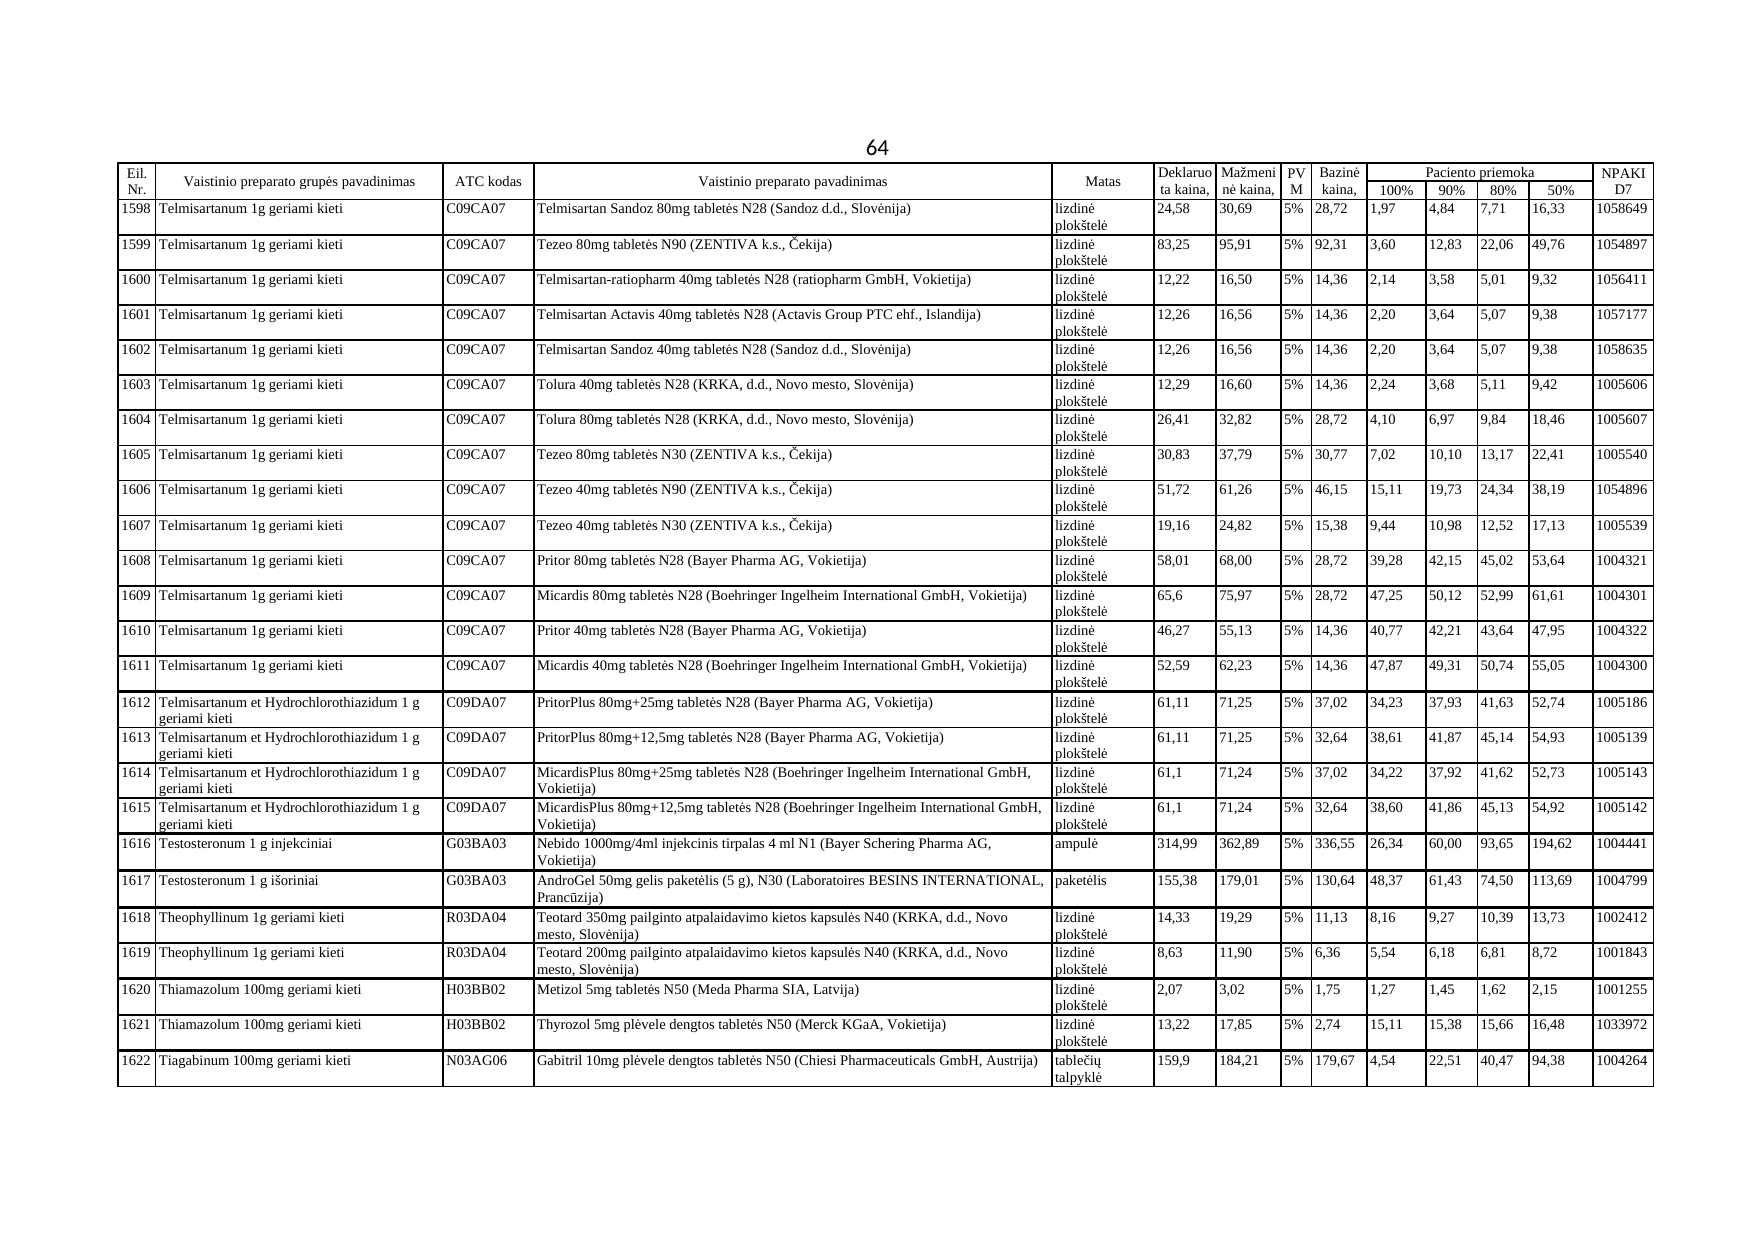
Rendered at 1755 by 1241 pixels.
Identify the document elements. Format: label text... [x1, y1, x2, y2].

table_cell 5% [1282, 200, 1311, 234]
table_cell lizdinė plokštelė [1053, 200, 1153, 234]
table_cell 11,90 [1217, 944, 1280, 977]
table_cell 10,39 [1478, 909, 1528, 942]
table_cell 54,92 [1530, 799, 1592, 832]
table_cell 68,00 [1217, 551, 1280, 585]
table_cell 30,83 [1155, 446, 1215, 479]
table_cell lizdinė plokštelė [1053, 1016, 1153, 1049]
table_cell ampulė [1053, 835, 1153, 869]
table_cell 61,61 [1530, 587, 1592, 620]
table_cell 83,25 [1155, 236, 1215, 269]
table_cell H03BB02 [444, 1016, 533, 1049]
table_cell Micardis 80mg tabletės N28 (Boehringer Ingelheim International GmbH, Vokietija) [535, 587, 1051, 620]
table_cell 1607 [119, 516, 155, 550]
table_cell 61,11 [1155, 728, 1215, 762]
table_cell C09CA07 [444, 622, 533, 655]
table_cell Telmisartanum 1g geriami kieti [156, 341, 442, 374]
table_cell Telmisartanum et Hydrochlorothiazidum 1 g geriami kieti [156, 799, 442, 832]
table_cell Tolura 80mg tabletės N28 (KRKA, d.d., Novo mesto, Slovėnija) [535, 411, 1051, 444]
table_cell 38,19 [1530, 481, 1592, 515]
table_cell 42,15 [1427, 551, 1477, 585]
table_cell 15,66 [1478, 1016, 1528, 1049]
table_cell 194,62 [1530, 835, 1592, 869]
table_cell Teotard 200mg pailginto atpalaidavimo kietos kapsulės N40 (KRKA, d.d., Novo mesto, Slovėnija) [535, 944, 1051, 977]
table_cell 17,85 [1217, 1016, 1280, 1049]
table_cell 38,60 [1368, 799, 1425, 832]
table_cell 48,37 [1368, 872, 1425, 906]
table_cell 61,11 [1155, 693, 1215, 727]
table_cell 1,62 [1478, 980, 1528, 1014]
table_cell 15,11 [1368, 481, 1425, 515]
table_cell Telmisartanum 1g geriami kieti [156, 481, 442, 515]
table_cell 10,98 [1427, 516, 1477, 550]
table_cell 1005139 [1594, 728, 1653, 762]
table_cell 71,25 [1217, 693, 1280, 727]
table_cell 1602 [119, 341, 155, 374]
table_cell Theophyllinum 1g geriami kieti [156, 944, 442, 977]
table_header Vaistinio preparato grupės pavadinimas [156, 164, 442, 199]
table_cell 1056411 [1594, 271, 1653, 304]
table_cell 3,02 [1217, 980, 1280, 1014]
table_cell Nebido 1000mg/4ml injekcinis tirpalas 4 ml N1 (Bayer Schering Pharma AG, Vokietija) [535, 835, 1051, 869]
table_cell 13,17 [1478, 446, 1528, 479]
table_cell 15,38 [1427, 1016, 1477, 1049]
table_cell C09CA07 [444, 271, 533, 304]
table_header Eil. Nr. [119, 164, 155, 199]
table_cell 71,25 [1217, 728, 1280, 762]
table_cell 8,72 [1530, 944, 1592, 977]
table_cell Telmisartanum 1g geriami kieti [156, 236, 442, 269]
table_cell 9,38 [1530, 306, 1592, 339]
table_cell 47,25 [1368, 587, 1425, 620]
table_cell C09CA07 [444, 587, 533, 620]
table_cell 159,9 [1155, 1052, 1215, 1086]
table_cell 15,38 [1312, 516, 1366, 550]
table_cell lizdinė plokštelė [1053, 980, 1153, 1014]
table_cell 71,24 [1217, 799, 1280, 832]
table_cell 47,95 [1530, 622, 1592, 655]
table_cell 3,60 [1368, 236, 1425, 269]
table_header Vaistinio preparato pavadinimas [535, 164, 1051, 199]
table_cell Telmisartanum 1g geriami kieti [156, 271, 442, 304]
table_cell 51,72 [1155, 481, 1215, 515]
table_cell 34,22 [1368, 764, 1425, 797]
table_cell 40,47 [1478, 1052, 1528, 1086]
table_cell C09CA07 [444, 200, 533, 234]
table_cell 6,36 [1312, 944, 1366, 977]
table_cell lizdinė plokštelė [1053, 446, 1153, 479]
table_cell 10,10 [1427, 446, 1477, 479]
table_cell 1005539 [1594, 516, 1653, 550]
table_header NPAKID7 [1594, 164, 1653, 199]
table_cell lizdinė plokštelė [1053, 306, 1153, 339]
table_cell 37,02 [1312, 764, 1366, 797]
table_cell 50,12 [1427, 587, 1477, 620]
table_cell 16,56 [1217, 306, 1280, 339]
table_cell 1621 [119, 1016, 155, 1049]
table_cell AndroGel 50mg gelis paketėlis (5 g), N30 (Laboratoires BESINS INTERNATIONAL, Prancūzija) [535, 872, 1051, 906]
table_cell 43,64 [1478, 622, 1528, 655]
table_cell 5% [1282, 799, 1311, 832]
table_cell 4,10 [1368, 411, 1425, 444]
table_cell 1004799 [1594, 872, 1653, 906]
table_cell 50% [1530, 182, 1592, 199]
table_cell 22,06 [1478, 236, 1528, 269]
table_cell Telmisartan Actavis 40mg tabletės N28 (Actavis Group PTC ehf., Islandija) [535, 306, 1051, 339]
table_cell Telmisartanum 1g geriami kieti [156, 446, 442, 479]
table_cell lizdinė plokštelė [1053, 693, 1153, 727]
table_cell 5% [1282, 271, 1311, 304]
table_cell 7,02 [1368, 446, 1425, 479]
table_cell Telmisartanum 1g geriami kieti [156, 306, 442, 339]
table_cell Telmisartanum 1g geriami kieti [156, 411, 442, 444]
table_cell Gabitril 10mg plėvele dengtos tabletės N50 (Chiesi Pharmaceuticals GmbH, Austrija) [535, 1052, 1051, 1086]
table_cell 184,21 [1217, 1052, 1280, 1086]
table_cell Telmisartanum et Hydrochlorothiazidum 1 g geriami kieti [156, 764, 442, 797]
table_header Mažmeninė kaina, Lt [1217, 164, 1280, 199]
table_cell Theophyllinum 1g geriami kieti [156, 909, 442, 942]
table_cell Telmisartanum 1g geriami kieti [156, 516, 442, 550]
table_cell 16,33 [1530, 200, 1592, 234]
table_cell 2,07 [1155, 980, 1215, 1014]
table_cell 3,64 [1427, 341, 1477, 374]
table_cell C09CA07 [444, 481, 533, 515]
table_cell 5% [1282, 236, 1311, 269]
table_cell 1004321 [1594, 551, 1653, 585]
table_cell 2,20 [1368, 306, 1425, 339]
table_cell Teotard 350mg pailginto atpalaidavimo kietos kapsulės N40 (KRKA, d.d., Novo mesto, Slovėnija) [535, 909, 1051, 942]
table_cell 42,21 [1427, 622, 1477, 655]
table_cell 1599 [119, 236, 155, 269]
table_cell Thiamazolum 100mg geriami kieti [156, 980, 442, 1014]
table_cell C09DA07 [444, 693, 533, 727]
table_cell 5% [1282, 516, 1311, 550]
table_cell 1,45 [1427, 980, 1477, 1014]
table_cell C09DA07 [444, 728, 533, 762]
table_cell 9,44 [1368, 516, 1425, 550]
table_cell 9,38 [1530, 341, 1592, 374]
table_cell lizdinė plokštelė [1053, 587, 1153, 620]
table_cell 61,1 [1155, 764, 1215, 797]
table_cell 60,00 [1427, 835, 1477, 869]
table_cell 28,72 [1312, 551, 1366, 585]
table_cell lizdinė plokštelė [1053, 622, 1153, 655]
table_cell 26,34 [1368, 835, 1425, 869]
table_cell 12,29 [1155, 376, 1215, 409]
table_cell 19,16 [1155, 516, 1215, 550]
table_cell 1611 [119, 657, 155, 690]
table_cell 1619 [119, 944, 155, 977]
table_cell N03AG06 [444, 1052, 533, 1086]
table_cell 14,36 [1312, 622, 1366, 655]
table_cell C09CA07 [444, 236, 533, 269]
table_cell 113,69 [1530, 872, 1592, 906]
table_cell 5,07 [1478, 341, 1528, 374]
table_cell Telmisartanum 1g geriami kieti [156, 200, 442, 234]
table_cell 74,50 [1478, 872, 1528, 906]
table_cell 2,20 [1368, 341, 1425, 374]
table_cell 1005540 [1594, 446, 1653, 479]
table_cell lizdinė plokštelė [1053, 376, 1153, 409]
table_cell 95,91 [1217, 236, 1280, 269]
table_cell 1005142 [1594, 799, 1653, 832]
table_cell 50,74 [1478, 657, 1528, 690]
table_cell Tezeo 80mg tabletės N30 (ZENTIVA k.s., Čekija) [535, 446, 1051, 479]
table_cell 13,22 [1155, 1016, 1215, 1049]
table_cell 1598 [119, 200, 155, 234]
table_cell 2,15 [1530, 980, 1592, 1014]
table_cell MicardisPlus 80mg+25mg tabletės N28 (Boehringer Ingelheim International GmbH, Vokietija) [535, 764, 1051, 797]
table_cell 16,50 [1217, 271, 1280, 304]
table_cell 15,11 [1368, 1016, 1425, 1049]
table_cell 5% [1282, 411, 1311, 444]
table_cell 2,24 [1368, 376, 1425, 409]
table_cell 1004441 [1594, 835, 1653, 869]
table_cell 4,84 [1427, 200, 1477, 234]
table_cell 32,64 [1312, 799, 1366, 832]
table_cell 14,36 [1312, 376, 1366, 409]
table_cell 94,38 [1530, 1052, 1592, 1086]
table_cell G03BA03 [444, 872, 533, 906]
table_cell 7,71 [1478, 200, 1528, 234]
table_cell Tezeo 80mg tabletės N90 (ZENTIVA k.s., Čekija) [535, 236, 1051, 269]
table_cell 1620 [119, 980, 155, 1014]
table_cell 5,11 [1478, 376, 1528, 409]
table_cell 14,33 [1155, 909, 1215, 942]
table_cell 362,89 [1217, 835, 1280, 869]
table_cell 1,97 [1368, 200, 1425, 234]
table_cell 41,86 [1427, 799, 1477, 832]
table_cell 100% [1368, 182, 1425, 199]
table_cell 26,41 [1155, 411, 1215, 444]
table_cell 14,36 [1312, 341, 1366, 374]
table_cell 46,27 [1155, 622, 1215, 655]
table_cell 46,15 [1312, 481, 1366, 515]
table_cell 14,36 [1312, 306, 1366, 339]
table_cell 19,73 [1427, 481, 1477, 515]
table_cell 1,75 [1312, 980, 1366, 1014]
table_cell lizdinė plokštelė [1053, 764, 1153, 797]
table_cell lizdinė plokštelė [1053, 944, 1153, 977]
table_cell 52,74 [1530, 693, 1592, 727]
table_cell C09CA07 [444, 376, 533, 409]
table_cell 12,83 [1427, 236, 1477, 269]
table_cell 37,93 [1427, 693, 1477, 727]
table_cell 2,14 [1368, 271, 1425, 304]
table_cell Tezeo 40mg tabletės N90 (ZENTIVA k.s., Čekija) [535, 481, 1051, 515]
table_cell 54,93 [1530, 728, 1592, 762]
table_cell 55,05 [1530, 657, 1592, 690]
table_cell 155,38 [1155, 872, 1215, 906]
table_cell 5% [1282, 764, 1311, 797]
table_cell 5,07 [1478, 306, 1528, 339]
table_header Paciento priemoka [1368, 164, 1592, 180]
table_cell 179,67 [1312, 1052, 1366, 1086]
table_cell 37,92 [1427, 764, 1477, 797]
table_cell 1613 [119, 728, 155, 762]
table_cell 6,81 [1478, 944, 1528, 977]
table_header ATC kodas [444, 164, 533, 199]
table_cell Metizol 5mg tabletės N50 (Meda Pharma SIA, Latvija) [535, 980, 1051, 1014]
table_cell 16,48 [1530, 1016, 1592, 1049]
table_cell R03DA04 [444, 944, 533, 977]
table_cell Thyrozol 5mg plėvele dengtos tabletės N50 (Merck KGaA, Vokietija) [535, 1016, 1051, 1049]
table_cell 314,99 [1155, 835, 1215, 869]
table_cell 14,36 [1312, 271, 1366, 304]
table_cell 75,97 [1217, 587, 1280, 620]
table_cell C09CA07 [444, 306, 533, 339]
table_cell lizdinė plokštelė [1053, 481, 1153, 515]
table_cell C09DA07 [444, 764, 533, 797]
table_cell 1622 [119, 1052, 155, 1086]
table_cell 2,74 [1312, 1016, 1366, 1049]
table_cell 1603 [119, 376, 155, 409]
table_cell Testosteronum 1 g injekciniai [156, 835, 442, 869]
table_cell 52,99 [1478, 587, 1528, 620]
table_cell 71,24 [1217, 764, 1280, 797]
table_cell 45,02 [1478, 551, 1528, 585]
table_cell Telmisartanum 1g geriami kieti [156, 657, 442, 690]
table_cell 45,13 [1478, 799, 1528, 832]
table_cell 1601 [119, 306, 155, 339]
table_cell 16,60 [1217, 376, 1280, 409]
table_cell 17,13 [1530, 516, 1592, 550]
table_cell 28,72 [1312, 587, 1366, 620]
table_cell 28,72 [1312, 411, 1366, 444]
table_cell 49,76 [1530, 236, 1592, 269]
table_cell 130,64 [1312, 872, 1366, 906]
table_cell 1033972 [1594, 1016, 1653, 1049]
table_cell 53,64 [1530, 551, 1592, 585]
table_cell 5% [1282, 306, 1311, 339]
table_cell 34,23 [1368, 693, 1425, 727]
table_cell 37,02 [1312, 693, 1366, 727]
table_cell 1618 [119, 909, 155, 942]
table_cell PritorPlus 80mg+12,5mg tabletės N28 (Bayer Pharma AG, Vokietija) [535, 728, 1051, 762]
table_cell 5% [1282, 551, 1311, 585]
table_cell 1610 [119, 622, 155, 655]
table_cell Tolura 40mg tabletės N28 (KRKA, d.d., Novo mesto, Slovėnija) [535, 376, 1051, 409]
table_cell 45,14 [1478, 728, 1528, 762]
table_cell 1054897 [1594, 236, 1653, 269]
table_cell 1614 [119, 764, 155, 797]
table_cell lizdinė plokštelė [1053, 341, 1153, 374]
table_cell 65,6 [1155, 587, 1215, 620]
table_cell C09DA07 [444, 799, 533, 832]
table_cell Telmisartanum 1g geriami kieti [156, 551, 442, 585]
table_cell Telmisartanum et Hydrochlorothiazidum 1 g geriami kieti [156, 728, 442, 762]
table_cell 12,26 [1155, 341, 1215, 374]
table_cell 61,43 [1427, 872, 1477, 906]
table_cell 8,16 [1368, 909, 1425, 942]
table_cell 1004322 [1594, 622, 1653, 655]
table_cell 30,77 [1312, 446, 1366, 479]
table_cell 52,59 [1155, 657, 1215, 690]
table_cell 1005186 [1594, 693, 1653, 727]
table_cell 1054896 [1594, 481, 1653, 515]
table_cell 90% [1427, 182, 1477, 199]
table_cell 39,28 [1368, 551, 1425, 585]
table_cell H03BB02 [444, 980, 533, 1014]
table_cell lizdinė plokštelė [1053, 551, 1153, 585]
table_cell lizdinė plokštelė [1053, 411, 1153, 444]
table_cell 24,82 [1217, 516, 1280, 550]
table_cell 13,73 [1530, 909, 1592, 942]
table_header PVM [1282, 164, 1311, 199]
table_cell 1616 [119, 835, 155, 869]
table_cell 37,79 [1217, 446, 1280, 479]
table_cell 1004301 [1594, 587, 1653, 620]
table_cell 52,73 [1530, 764, 1592, 797]
table_cell 5% [1282, 622, 1311, 655]
table_cell 55,13 [1217, 622, 1280, 655]
table_cell 1005143 [1594, 764, 1653, 797]
table_cell 93,65 [1478, 835, 1528, 869]
table_cell 1001255 [1594, 980, 1653, 1014]
table_cell 47,87 [1368, 657, 1425, 690]
table_cell 1612 [119, 693, 155, 727]
table_cell 5,01 [1478, 271, 1528, 304]
table_cell 5% [1282, 1052, 1311, 1086]
table_cell 9,42 [1530, 376, 1592, 409]
table_cell 1605 [119, 446, 155, 479]
table_cell 1058649 [1594, 200, 1653, 234]
table_cell 1058635 [1594, 341, 1653, 374]
table_cell 5% [1282, 1016, 1311, 1049]
table_cell 61,26 [1217, 481, 1280, 515]
table_cell 1617 [119, 872, 155, 906]
table_cell 9,27 [1427, 909, 1477, 942]
table_cell R03DA04 [444, 909, 533, 942]
table_cell C09CA07 [444, 516, 533, 550]
table_cell 5% [1282, 872, 1311, 906]
table_cell paketėlis [1053, 872, 1153, 906]
table_cell Telmisartanum 1g geriami kieti [156, 622, 442, 655]
table_cell 1615 [119, 799, 155, 832]
table_cell 179,01 [1217, 872, 1280, 906]
table_cell 32,82 [1217, 411, 1280, 444]
table_cell Telmisartanum et Hydrochlorothiazidum 1 g geriami kieti [156, 693, 442, 727]
table_cell C09CA07 [444, 341, 533, 374]
table_cell 4,54 [1368, 1052, 1425, 1086]
table_cell 18,46 [1530, 411, 1592, 444]
table_cell 12,26 [1155, 306, 1215, 339]
table_cell Micardis 40mg tabletės N28 (Boehringer Ingelheim International GmbH, Vokietija) [535, 657, 1051, 690]
table_cell 5% [1282, 446, 1311, 479]
table_cell PritorPlus 80mg+25mg tabletės N28 (Bayer Pharma AG, Vokietija) [535, 693, 1051, 727]
table_cell 28,72 [1312, 200, 1366, 234]
table_cell 24,34 [1478, 481, 1528, 515]
table_cell 49,31 [1427, 657, 1477, 690]
table_cell lizdinė plokštelė [1053, 516, 1153, 550]
table_cell Telmisartanum 1g geriami kieti [156, 587, 442, 620]
table_cell Telmisartanum 1g geriami kieti [156, 376, 442, 409]
table_cell MicardisPlus 80mg+12,5mg tabletės N28 (Boehringer Ingelheim International GmbH, Vokietija) [535, 799, 1051, 832]
table_cell lizdinė plokštelė [1053, 236, 1153, 269]
table_cell tablečių talpyklė [1053, 1052, 1153, 1086]
table_cell Tiagabinum 100mg geriami kieti [156, 1052, 442, 1086]
table_header Deklaruota kaina, Lt [1155, 164, 1215, 199]
table_cell 40,77 [1368, 622, 1425, 655]
table_cell 5% [1282, 835, 1311, 869]
table_cell 3,64 [1427, 306, 1477, 339]
table_cell 5% [1282, 657, 1311, 690]
table_cell 12,22 [1155, 271, 1215, 304]
table_cell Testosteronum 1 g išoriniai [156, 872, 442, 906]
table_cell lizdinė plokštelė [1053, 909, 1153, 942]
table_cell 19,29 [1217, 909, 1280, 942]
table_cell 24,58 [1155, 200, 1215, 234]
table_cell Thiamazolum 100mg geriami kieti [156, 1016, 442, 1049]
table_cell 1005606 [1594, 376, 1653, 409]
table_cell 62,23 [1217, 657, 1280, 690]
table_cell 5% [1282, 341, 1311, 374]
table_cell 5% [1282, 693, 1311, 727]
table_cell 5% [1282, 909, 1311, 942]
table_cell 32,64 [1312, 728, 1366, 762]
table_cell 5% [1282, 376, 1311, 409]
table_cell 1002412 [1594, 909, 1653, 942]
table_cell lizdinė plokštelė [1053, 728, 1153, 762]
table_cell 5% [1282, 587, 1311, 620]
table_cell 5% [1282, 980, 1311, 1014]
table_cell C09CA07 [444, 551, 533, 585]
table_cell 5% [1282, 728, 1311, 762]
table_cell 1606 [119, 481, 155, 515]
table_cell 92,31 [1312, 236, 1366, 269]
table_cell 16,56 [1217, 341, 1280, 374]
table_cell 5% [1282, 944, 1311, 977]
table_cell 41,63 [1478, 693, 1528, 727]
table_cell 1057177 [1594, 306, 1653, 339]
table_cell 38,61 [1368, 728, 1425, 762]
table_cell 1005607 [1594, 411, 1653, 444]
table_cell 14,36 [1312, 657, 1366, 690]
table_cell 6,18 [1427, 944, 1477, 977]
table_cell 5,54 [1368, 944, 1425, 977]
table_cell 3,68 [1427, 376, 1477, 409]
table_header Matas [1053, 164, 1153, 199]
table_cell 1001843 [1594, 944, 1653, 977]
table_cell lizdinė plokštelė [1053, 657, 1153, 690]
table_cell 1,27 [1368, 980, 1425, 1014]
table_cell C09CA07 [444, 657, 533, 690]
table_cell 58,01 [1155, 551, 1215, 585]
table_cell 30,69 [1217, 200, 1280, 234]
table_cell 11,13 [1312, 909, 1366, 942]
table_cell Telmisartan-ratiopharm 40mg tabletės N28 (ratiopharm GmbH, Vokietija) [535, 271, 1051, 304]
table_cell 1600 [119, 271, 155, 304]
table_cell lizdinė plokštelė [1053, 799, 1153, 832]
table_cell 61,1 [1155, 799, 1215, 832]
table_cell 336,55 [1312, 835, 1366, 869]
table_cell G03BA03 [444, 835, 533, 869]
table_cell 22,41 [1530, 446, 1592, 479]
table_cell 12,52 [1478, 516, 1528, 550]
table_cell 6,97 [1427, 411, 1477, 444]
table_cell 80% [1478, 182, 1528, 199]
table_cell lizdinė plokštelė [1053, 271, 1153, 304]
table_cell 9,84 [1478, 411, 1528, 444]
table_cell 1004300 [1594, 657, 1653, 690]
table_cell 41,62 [1478, 764, 1528, 797]
table_cell Pritor 40mg tabletės N28 (Bayer Pharma AG, Vokietija) [535, 622, 1051, 655]
table_cell Telmisartan Sandoz 40mg tabletės N28 (Sandoz d.d., Slovėnija) [535, 341, 1051, 374]
table_cell C09CA07 [444, 411, 533, 444]
table_cell 1004264 [1594, 1052, 1653, 1086]
table_cell Pritor 80mg tabletės N28 (Bayer Pharma AG, Vokietija) [535, 551, 1051, 585]
table_header Bazinė kaina, Lt [1312, 164, 1366, 199]
table_cell 1609 [119, 587, 155, 620]
table_cell Telmisartan Sandoz 80mg tabletės N28 (Sandoz d.d., Slovėnija) [535, 200, 1051, 234]
table_cell 22,51 [1427, 1052, 1477, 1086]
table_cell 1608 [119, 551, 155, 585]
table_cell 9,32 [1530, 271, 1592, 304]
table_cell 1604 [119, 411, 155, 444]
table_cell 3,58 [1427, 271, 1477, 304]
table_cell 5% [1282, 481, 1311, 515]
table_cell C09CA07 [444, 446, 533, 479]
table_cell Tezeo 40mg tabletės N30 (ZENTIVA k.s., Čekija) [535, 516, 1051, 550]
table_cell 8,63 [1155, 944, 1215, 977]
table_cell 41,87 [1427, 728, 1477, 762]
